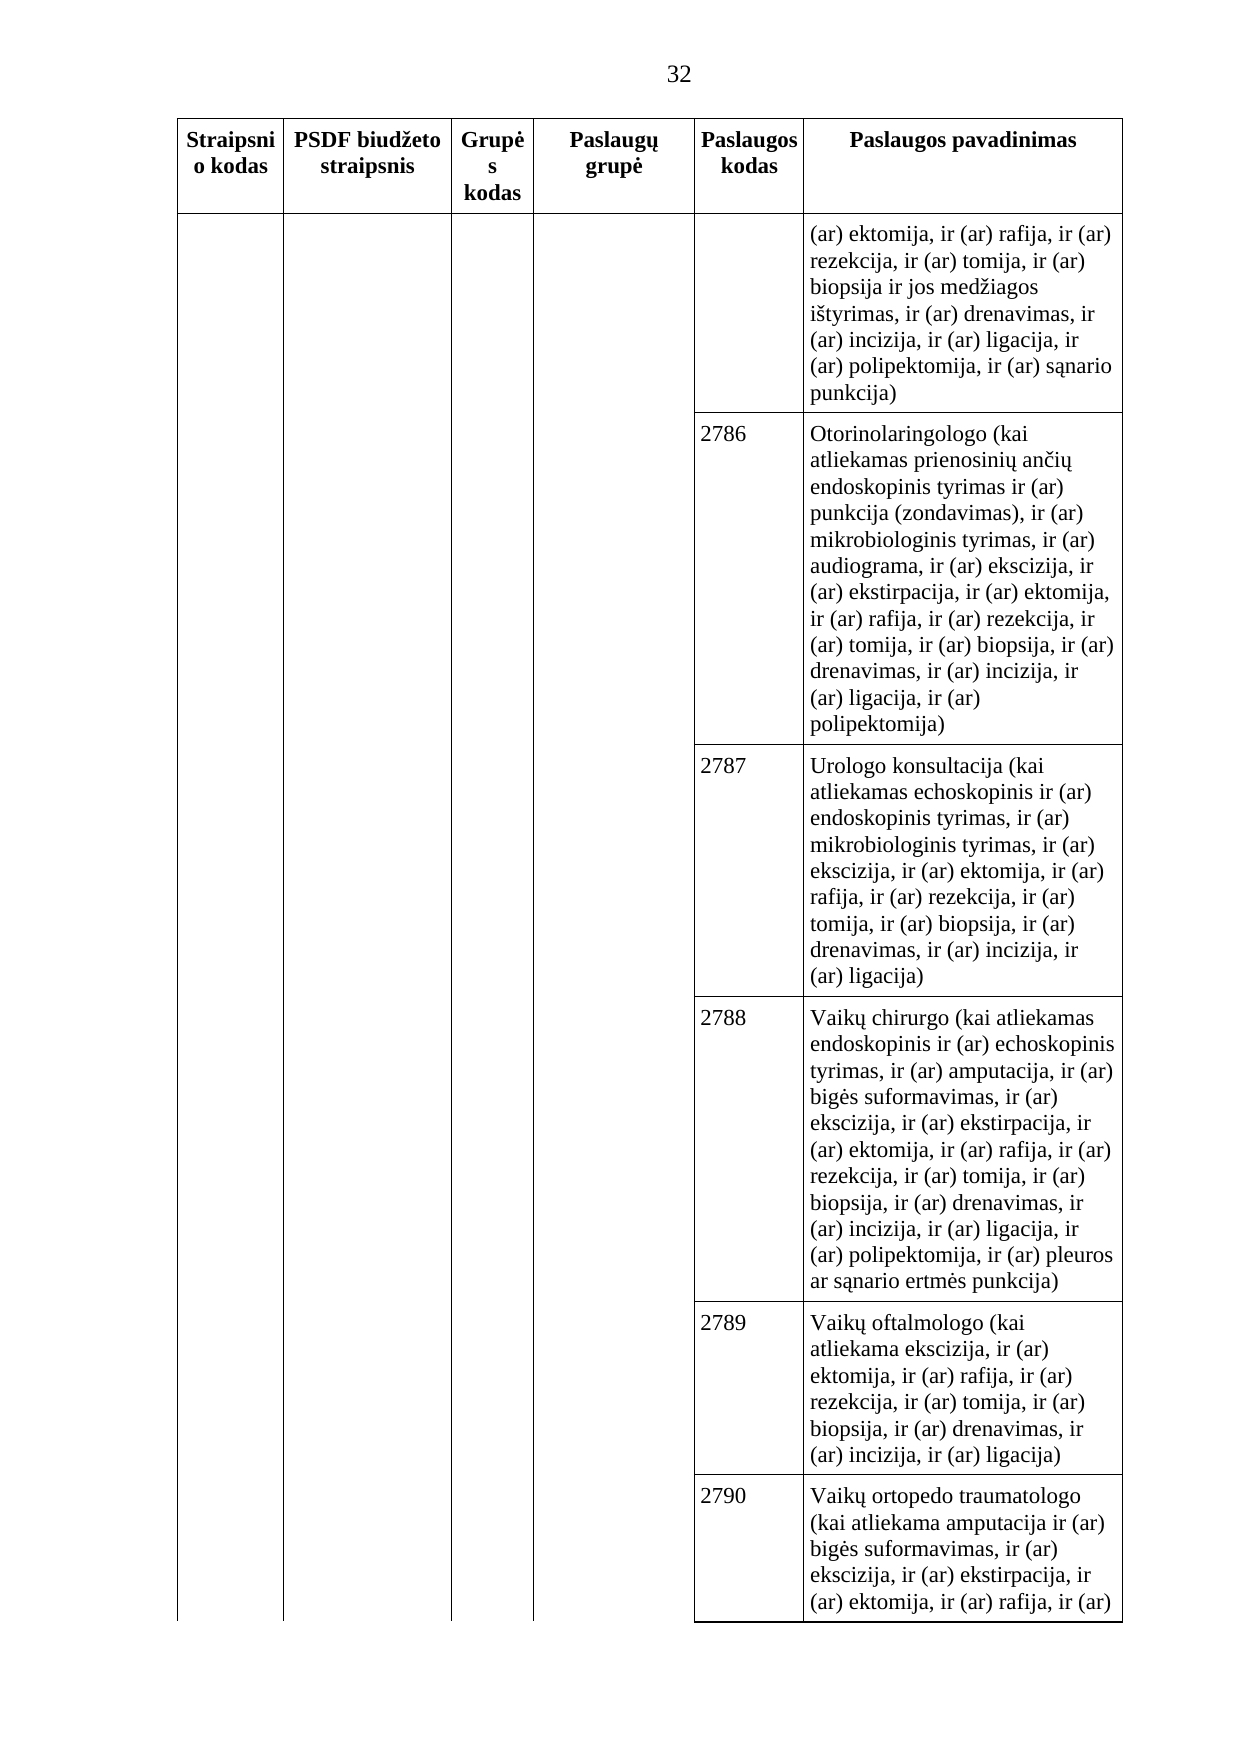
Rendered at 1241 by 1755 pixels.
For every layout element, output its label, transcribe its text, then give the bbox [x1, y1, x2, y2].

table_cell [452, 1474, 533, 1621]
table_cell [452, 412, 533, 743]
table_cell [452, 1301, 533, 1474]
table_cell [178, 412, 283, 743]
table_header Grupės kodas [452, 119, 533, 212]
table_header Paslaugų grupė [534, 119, 694, 212]
table_cell Vaikų ortopedo traumatologo (kai atliekama amputacija ir (ar) bigės suformavimas, ir (ar) ekscizija, ir (ar) ekstirpacija, ir (ar) ektomija, ir (ar) rafija, ir (ar) [804, 1475, 1122, 1621]
table_cell [284, 412, 451, 743]
table_cell [284, 1474, 451, 1621]
table_cell [284, 996, 451, 1301]
table_cell Vaikų chirurgo (kai atliekamas endoskopinis ir (ar) echoskopinis tyrimas, ir (ar) amputacija, ir (ar) bigės suformavimas, ir (ar) ekscizija, ir (ar) ekstirpacija, ir (ar) ektomija, ir (ar) rafija, ir (ar) rezekcija, ir (ar) tomija, ir (ar) biopsija, ir (ar) drenavimas, ir (ar) incizija, ir (ar) ligacija, ir (ar) polipektomija, ir (ar) pleuros ar sąnario ertmės punkcija) [804, 997, 1122, 1301]
table_cell [284, 1301, 451, 1474]
table_cell 2788 [695, 997, 803, 1301]
table_cell [534, 412, 694, 743]
table_cell [178, 996, 283, 1301]
table_cell Vaikų oftalmologo (kai atliekama ekscizija, ir (ar) ektomija, ir (ar) rafija, ir (ar) rezekcija, ir (ar) tomija, ir (ar) biopsija, ir (ar) drenavimas, ir (ar) incizija, ir (ar) ligacija) [804, 1302, 1122, 1474]
table_cell 2789 [695, 1302, 803, 1474]
table_cell [534, 214, 694, 412]
table_cell 2790 [695, 1475, 803, 1621]
table_cell (ar) ektomija, ir (ar) rafija, ir (ar) rezekcija, ir (ar) tomija, ir (ar) biopsija ir jos medžiagos ištyrimas, ir (ar) drenavimas, ir (ar) incizija, ir (ar) ligacija, ir (ar) polipektomija, ir (ar) sąnario punkcija) [804, 214, 1122, 412]
table_cell 2786 [695, 413, 803, 743]
table_header Straipsnio kodas [178, 119, 283, 212]
table_cell [534, 1474, 694, 1621]
table_cell [534, 744, 694, 996]
table_cell [178, 744, 283, 996]
table_cell [452, 744, 533, 996]
table_cell Otorinolaringologo (kai atliekamas prienosinių ančių endoskopinis tyrimas ir (ar) punkcija (zondavimas), ir (ar) mikrobiologinis tyrimas, ir (ar) audiograma, ir (ar) ekscizija, ir (ar) ekstirpacija, ir (ar) ektomija, ir (ar) rafija, ir (ar) rezekcija, ir (ar) tomija, ir (ar) biopsija, ir (ar) drenavimas, ir (ar) incizija, ir (ar) ligacija, ir (ar) polipektomija) [804, 413, 1122, 743]
table_cell [178, 1301, 283, 1474]
table_cell [695, 214, 803, 412]
table_cell [178, 214, 283, 412]
table_cell Urologo konsultacija (kai atliekamas echoskopinis ir (ar) endoskopinis tyrimas, ir (ar) mikrobiologinis tyrimas, ir (ar) ekscizija, ir (ar) ektomija, ir (ar) rafija, ir (ar) rezekcija, ir (ar) tomija, ir (ar) biopsija, ir (ar) drenavimas, ir (ar) incizija, ir (ar) ligacija) [804, 745, 1122, 996]
table_header Paslaugos pavadinimas [804, 119, 1122, 212]
table_header Paslaugos kodas [695, 119, 803, 212]
table_cell [178, 1474, 283, 1621]
table_cell [284, 214, 451, 412]
table_cell [284, 744, 451, 996]
table_cell [534, 996, 694, 1301]
table_cell 2787 [695, 745, 803, 996]
table_cell [452, 996, 533, 1301]
table_cell [534, 1301, 694, 1474]
table_cell [452, 214, 533, 412]
table_header PSDF biudžeto straipsnis [284, 119, 451, 212]
